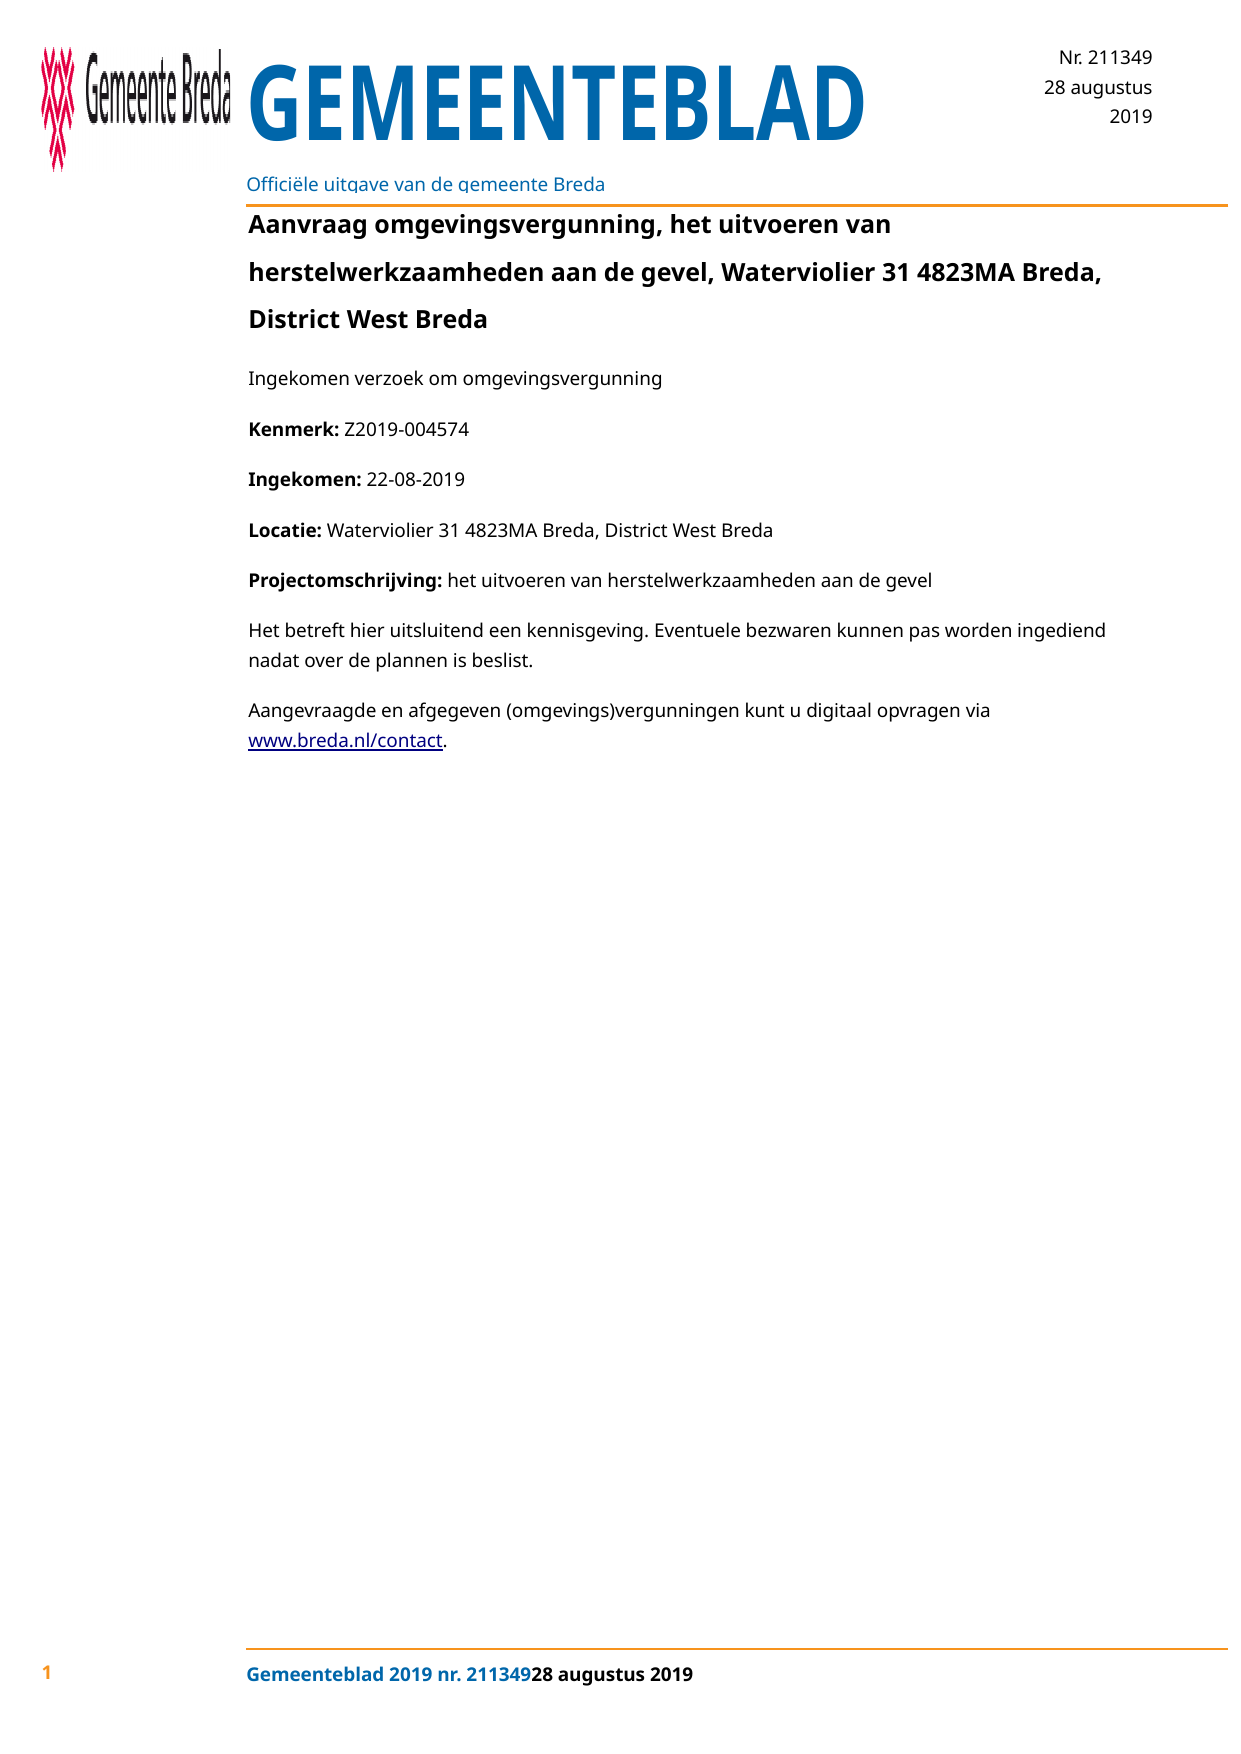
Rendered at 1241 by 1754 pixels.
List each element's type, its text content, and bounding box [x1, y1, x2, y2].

text Het betreft hier uitsluitend een kennisgeving. Eventuele bezwaren kunnen pas worden ingediend nadat over de plannen is beslist. [248, 618, 1152, 673]
text Ingekomen verzoek om omgevingsvergunning [248, 366, 1152, 391]
text Locatie: Waterviolier 31 4823MA Breda, District West Breda [248, 517, 1152, 542]
text Aanvraag omgevingsvergunning, het uitvoeren van herstelwerkzaamheden aan de gevel, Waterviolier 31 4823MA Breda, District West Breda [248, 207, 1152, 336]
text Ingekomen: 22-08-2019 [248, 466, 1152, 492]
text Kenmerk: Z2019-004574 [248, 416, 1152, 442]
text Projectomschrijving: het uitvoeren van herstelwerkzaamheden aan de gevel [248, 567, 1152, 593]
picture [41, 47, 231, 172]
text Aangevraagde en afgegeven (omgevings)vergunningen kunt u digitaal opvragen via www.breda.nl/contact. [248, 698, 1152, 753]
